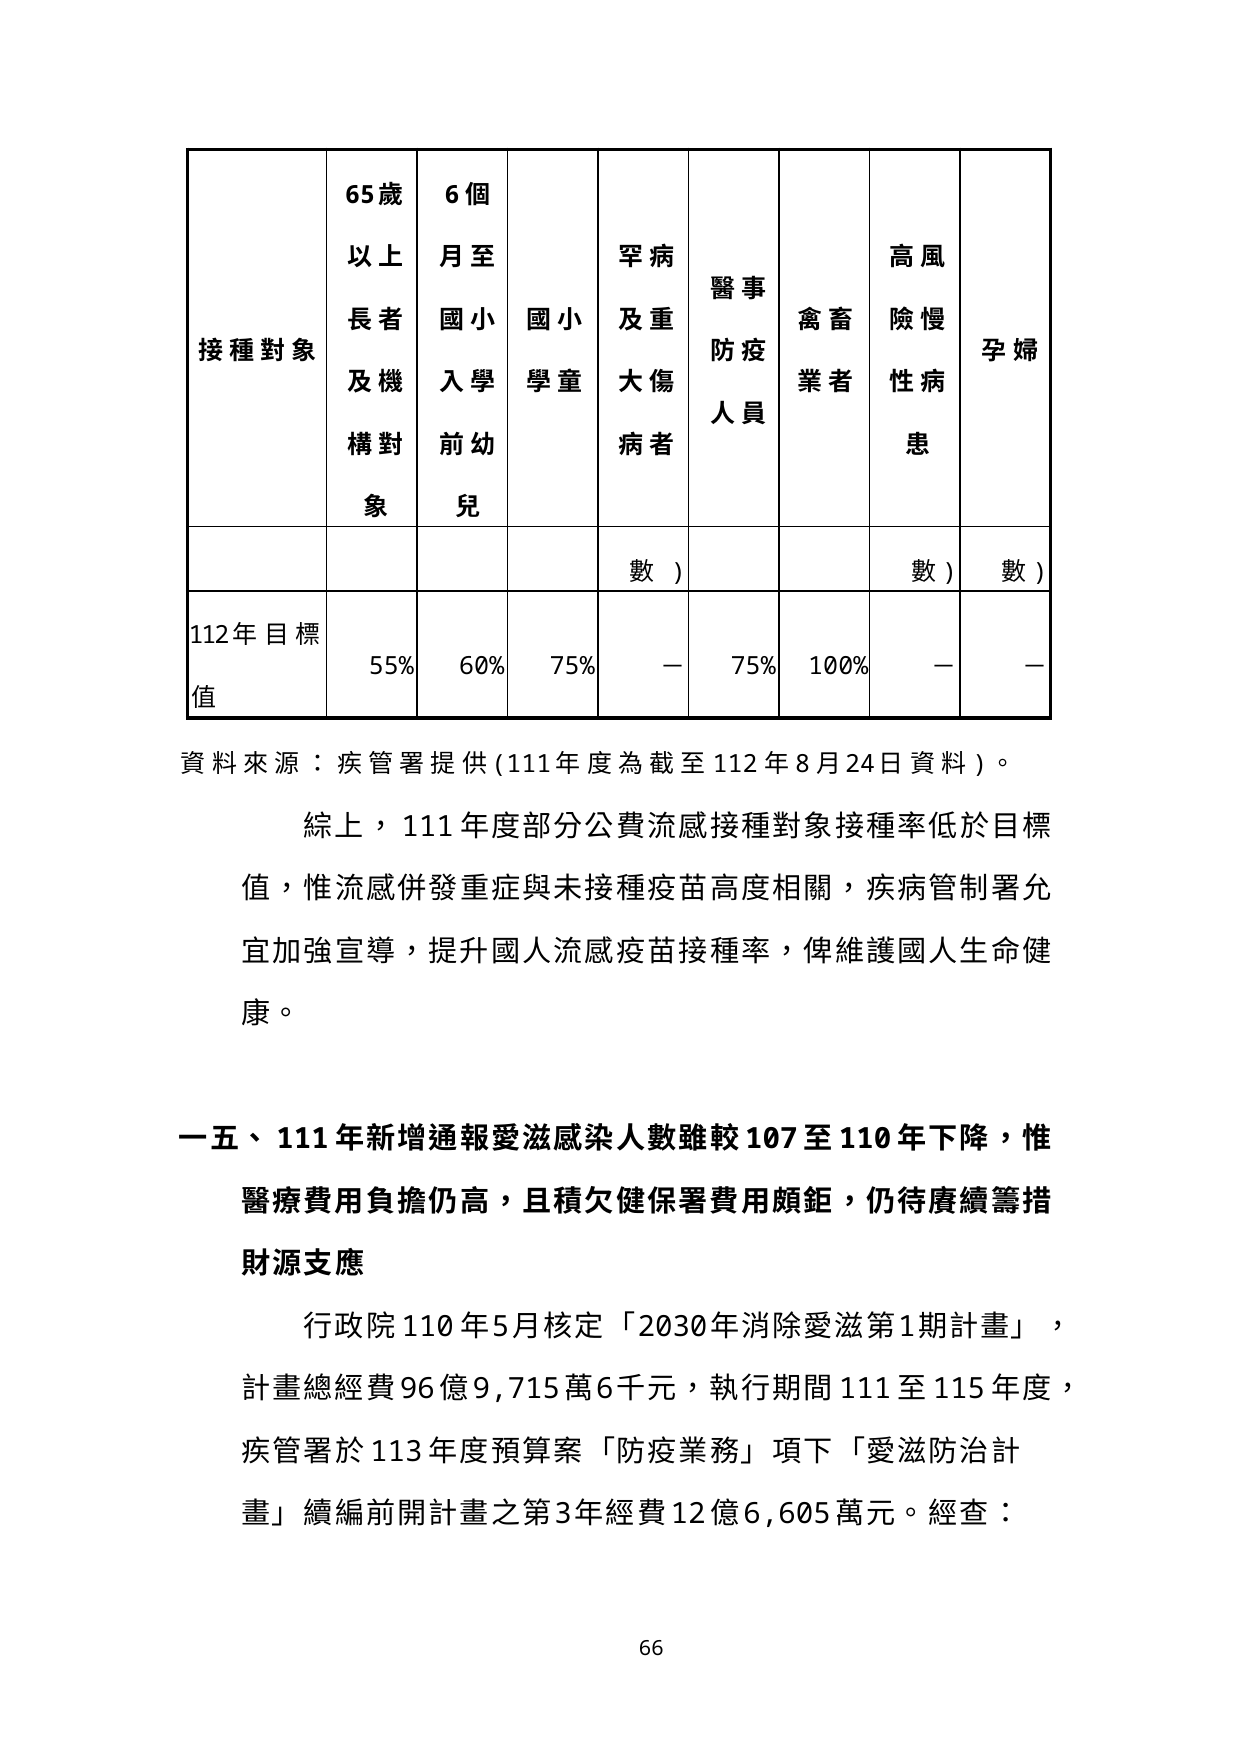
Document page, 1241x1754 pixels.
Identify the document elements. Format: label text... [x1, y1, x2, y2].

table_cell 75% [689, 592, 778, 716]
table_cell 112年目標值 [189, 592, 326, 716]
table_cell [508, 527, 597, 590]
table_cell － [870, 592, 959, 716]
table_cell [327, 527, 416, 590]
table_cell [189, 527, 326, 590]
table_header 接種對象 [189, 151, 326, 526]
table_header 孕婦 [961, 151, 1049, 526]
table_header 65歲以上長者及機構對象 [327, 151, 416, 526]
table_cell 數) [599, 527, 688, 590]
table_header 禽畜 業者 [780, 151, 869, 526]
text 資料來源：疾管署提供(111年度為截至112年8月24日資料)。 [177, 719, 1063, 782]
table_cell [418, 527, 507, 590]
text 綜上，111年度部分公費流感接種對象接種率低於目標值，惟流感併發重症與未接種疫苗高度相關，疾病管制署允宜加強宣導，提升國人流感疫苗接種率，俾維護國人生命健康。 [236, 782, 1063, 1032]
table_cell － [599, 592, 688, 716]
table_cell 75% [508, 592, 597, 716]
table_header 高風險慢性病患 [870, 151, 959, 526]
table_cell 60% [418, 592, 507, 716]
table_cell 55% [327, 592, 416, 716]
table_header 6個月至國小入學前幼兒 [418, 151, 507, 526]
table_header 罕病及重大傷病者 [599, 151, 688, 526]
text 行政院110年5月核定「2030年消除愛滋第1期計畫」，計畫總經費96億9,715萬6千元，執行期間111至115年度，疾管署於113年度預算案「防疫業務」項下「愛滋防治計畫」續編前開計畫之第3年經費12億6,605萬元。經查： [236, 1282, 1063, 1532]
table_header 醫事防疫人員 [689, 151, 778, 526]
table_cell 100% [780, 592, 869, 716]
table_cell [780, 527, 869, 590]
table_header 國小 學童 [508, 151, 597, 526]
text 一五、111年新增通報愛滋感染人數雖較107至110年下降，惟醫療費用負擔仍高，且積欠健保署費用頗鉅，仍待賡續籌措財源支應 [177, 1094, 1063, 1282]
table_cell [689, 527, 778, 590]
table_cell 數) [961, 527, 1049, 590]
table_cell 數) [870, 527, 959, 590]
table_cell － [961, 592, 1049, 716]
